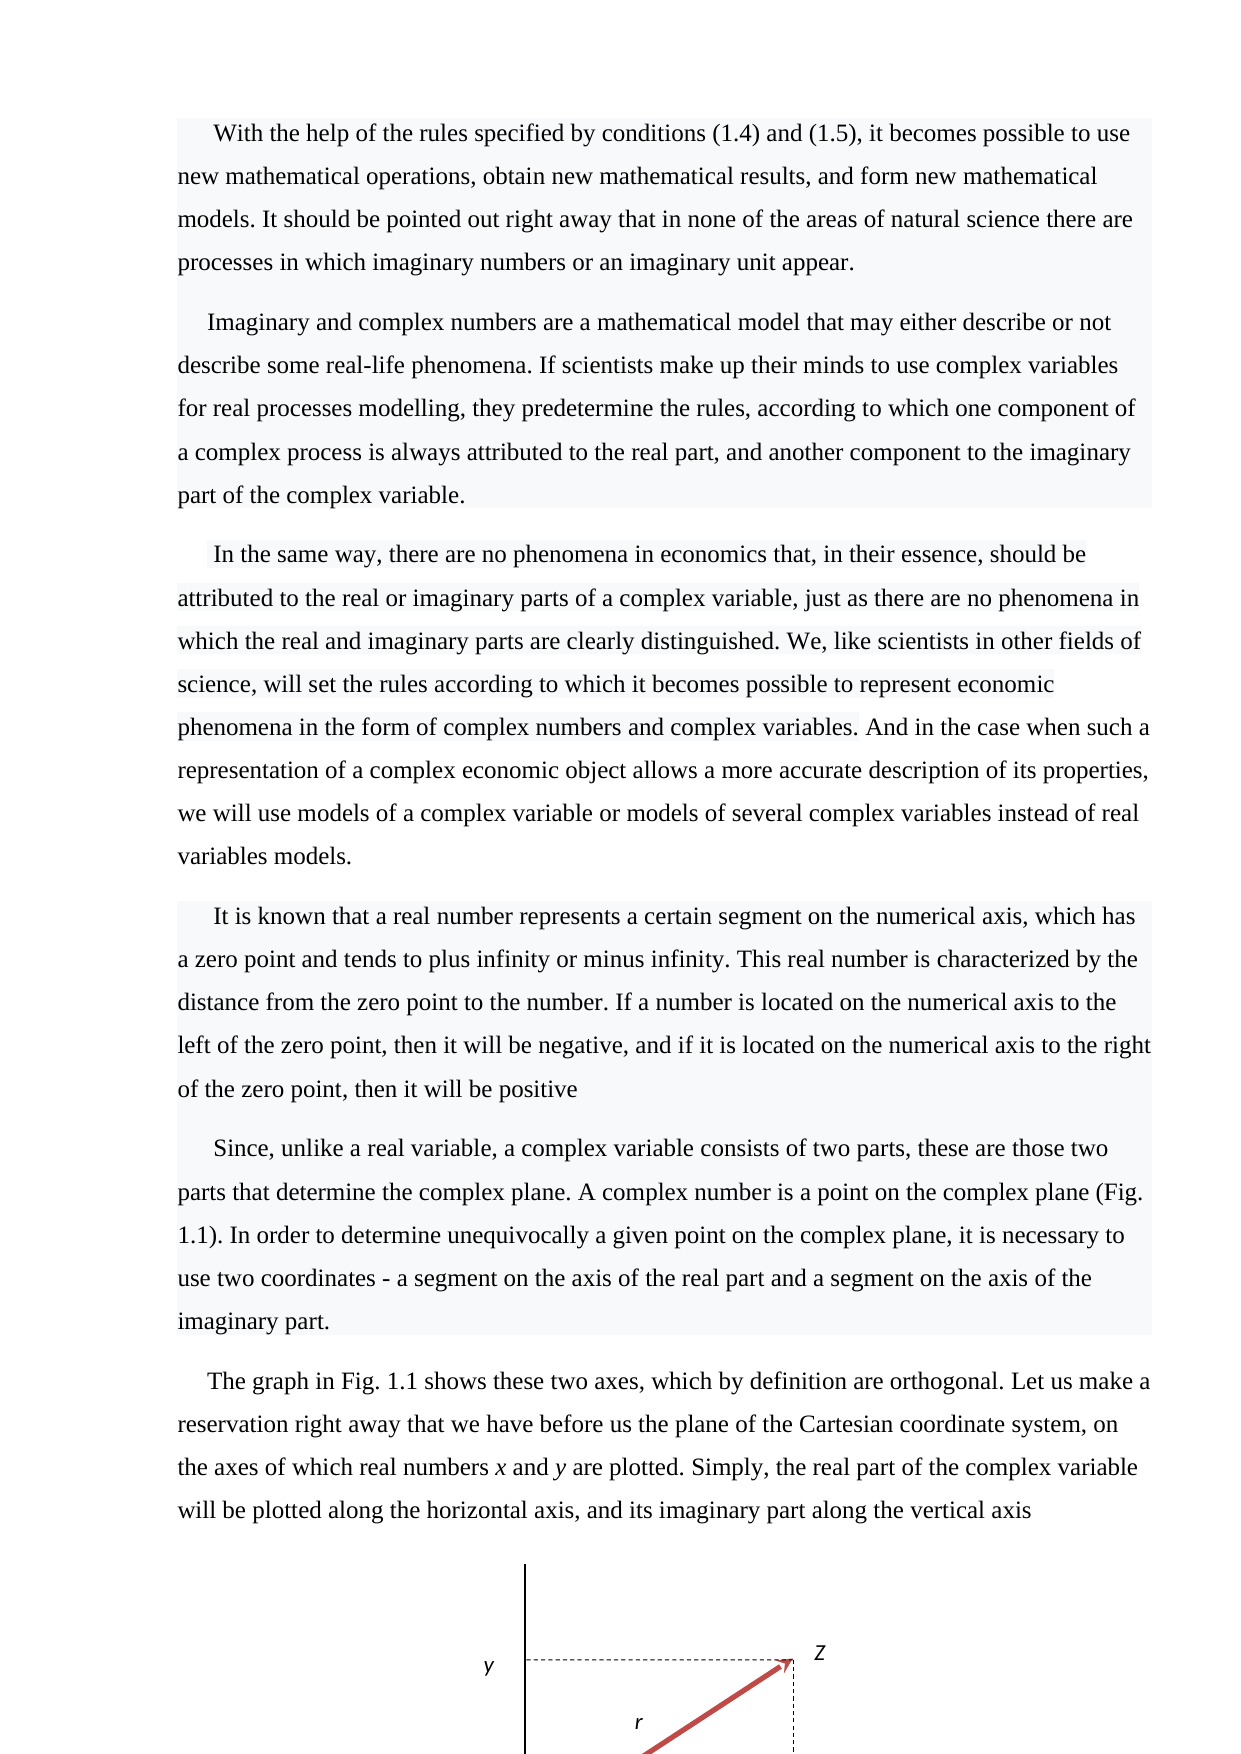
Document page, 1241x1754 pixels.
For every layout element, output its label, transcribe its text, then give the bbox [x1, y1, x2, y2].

text It is known that a real number represents a certain segment on the numerical axis, which has a zero point and tends to plus infinity or minus infinity. This real number is characterized by the distance from the zero point to the number. If a number is located on the numerical axis to the left of the zero point, then it will be negative, and if it is located on the numerical axis to the right of the zero point, then it will be positive [177, 901, 1152, 1102]
text Imaginary and complex numbers are a mathematical model that may either describe or not describe some real-life phenomena. If scientists make up their minds to use complex variables for real processes modelling, they predetermine the rules, according to which one component of a complex process is always attributed to the real part, and another component to the imaginary part of the complex variable. [177, 307, 1152, 508]
text In the same way, there are no phenomena in economics that, in their essence, should be attributed to the real or imaginary parts of a complex variable, just as there are no phenomena in which the real and imaginary parts are clearly distinguished. We, like scientists in other fields of science, will set the rules according to which it becomes possible to represent economic phenomena in the form of complex numbers and complex variables. And in the case when such a representation of a complex economic object allows a more accurate description of its properties, we will use models of a complex variable or models of several complex variables instead of real variables models. [177, 539, 1152, 870]
text With the help of the rules specified by conditions (1.4) and (1.5), it becomes possible to use new mathematical operations, obtain new mathematical results, and form new mathematical models. It should be pointed out right away that in none of the areas of natural science there are processes in which imaginary numbers or an imaginary unit appear. [177, 118, 1152, 276]
text The graph in Fig. 1.1 shows these two axes, which by definition are orthogonal. Let us make a reservation right away that we have before us the plane of the Cartesian coordinate system, on the axes of which real numbers x and y are plotted. Simply, the real part of the complex variable will be plotted along the horizontal axis, and its imaginary part along the vertical axis [177, 1366, 1152, 1524]
text Since, unlike a real variable, a complex variable consists of two parts, these are those two parts that determine the complex plane. A complex number is a point on the complex plane (Fig. 1.1). In order to determine unequivocally a given point on the complex plane, it is necessary to use two coordinates - a segment on the axis of the real part and a segment on the axis of the imaginary part. [177, 1133, 1152, 1335]
